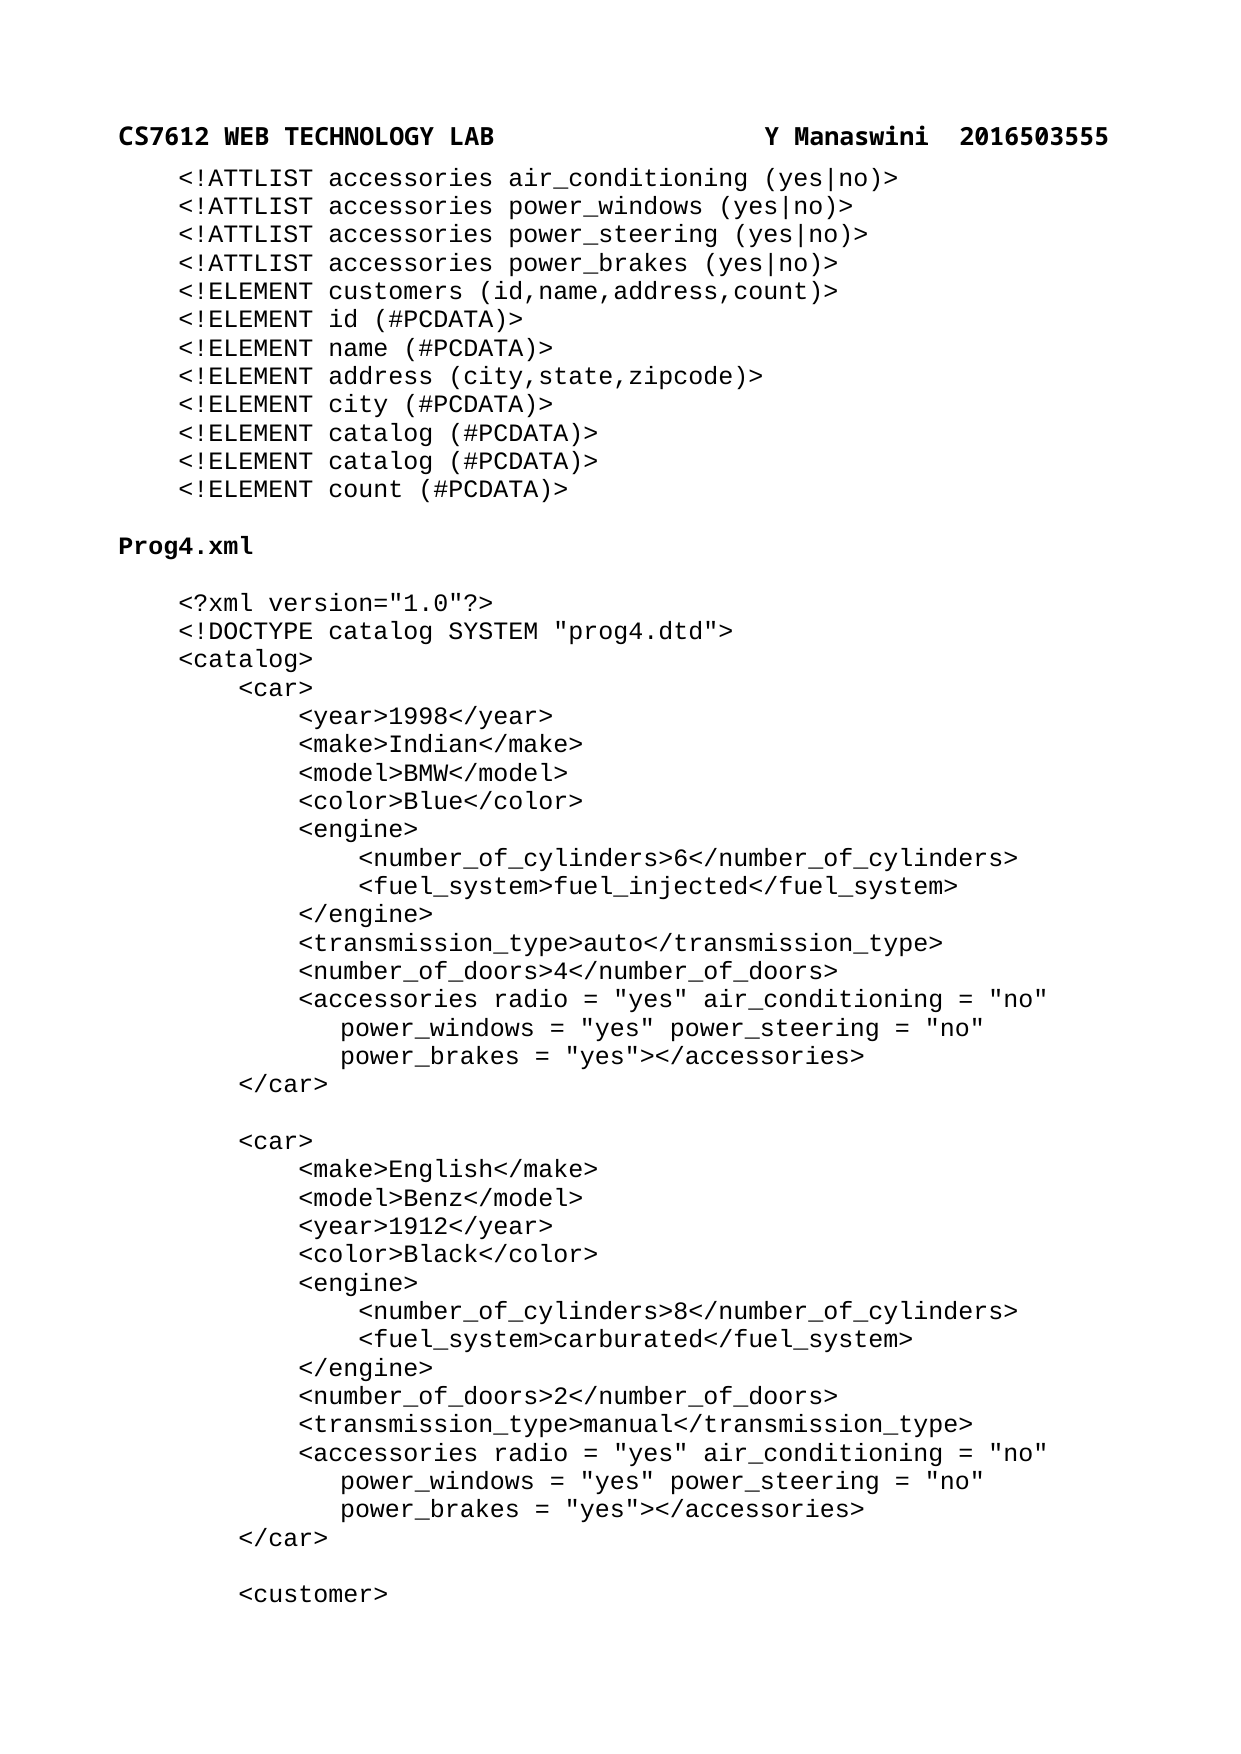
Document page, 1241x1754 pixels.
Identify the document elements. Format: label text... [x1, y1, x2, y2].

text <!ELEMENT customers (id,name,address,count)> [118, 279, 1122, 307]
text <color>Blue</color> [118, 789, 1122, 817]
text <!ELEMENT city (#PCDATA)> [118, 392, 1122, 420]
text <year>1912</year> [118, 1214, 1122, 1242]
text <fuel_system>fuel_injected</fuel_system> [118, 874, 1122, 902]
text <!ATTLIST accessories power_steering (yes|no)> [118, 222, 1122, 250]
text <!ELEMENT address (city,state,zipcode)> [118, 364, 1122, 392]
text </car> [118, 1525, 1122, 1554]
text <number_of_doors>2</number_of_doors> [118, 1384, 1122, 1412]
text <!ELEMENT id (#PCDATA)> [118, 307, 1122, 335]
text <year>1998</year> [118, 704, 1122, 732]
text <transmission_type>auto</transmission_type> [118, 930, 1122, 959]
text <!ATTLIST accessories power_brakes (yes|no)> [118, 250, 1122, 279]
text Prog4.xml [118, 534, 1122, 562]
text <?xml version="1.0"?> [118, 590, 1122, 619]
text <model>BMW</model> [118, 760, 1122, 789]
text </car> [118, 1072, 1122, 1100]
text <fuel_system>carburated</fuel_system> [118, 1327, 1122, 1355]
text <model>Benz</model> [118, 1185, 1122, 1214]
text <transmission_type>manual</transmission_type> [118, 1412, 1122, 1440]
text <accessories radio = "yes" air_conditioning = "no" power_windows = "yes" power_steering = "no" power_brakes = "yes"></accessories> [118, 1440, 1122, 1525]
text <color>Black</color> [118, 1242, 1122, 1270]
text <!DOCTYPE catalog SYSTEM "prog4.dtd"> [118, 619, 1122, 647]
text <number_of_cylinders>6</number_of_cylinders> [118, 845, 1122, 874]
text <!ATTLIST accessories power_windows (yes|no)> [118, 194, 1122, 222]
text <!ELEMENT catalog (#PCDATA)> [118, 449, 1122, 477]
text <customer> [118, 1582, 1122, 1610]
text </engine> [118, 1355, 1122, 1384]
text <make>Indian</make> [118, 732, 1122, 760]
text <accessories radio = "yes" air_conditioning = "no" power_windows = "yes" power_steering = "no" power_brakes = "yes"></accessories> [118, 987, 1122, 1072]
text <car> [118, 675, 1122, 704]
text <number_of_doors>4</number_of_doors> [118, 959, 1122, 987]
text <engine> [118, 817, 1122, 845]
text <catalog> [118, 647, 1122, 675]
text </engine> [118, 902, 1122, 930]
text <!ELEMENT catalog (#PCDATA)> [118, 420, 1122, 449]
text <!ELEMENT name (#PCDATA)> [118, 335, 1122, 364]
text <number_of_cylinders>8</number_of_cylinders> [118, 1299, 1122, 1327]
text <!ATTLIST accessories air_conditioning (yes|no)> [118, 165, 1122, 194]
text <engine> [118, 1270, 1122, 1299]
text <make>English</make> [118, 1157, 1122, 1185]
text <car> [118, 1129, 1122, 1157]
text <!ELEMENT count (#PCDATA)> [118, 477, 1122, 505]
